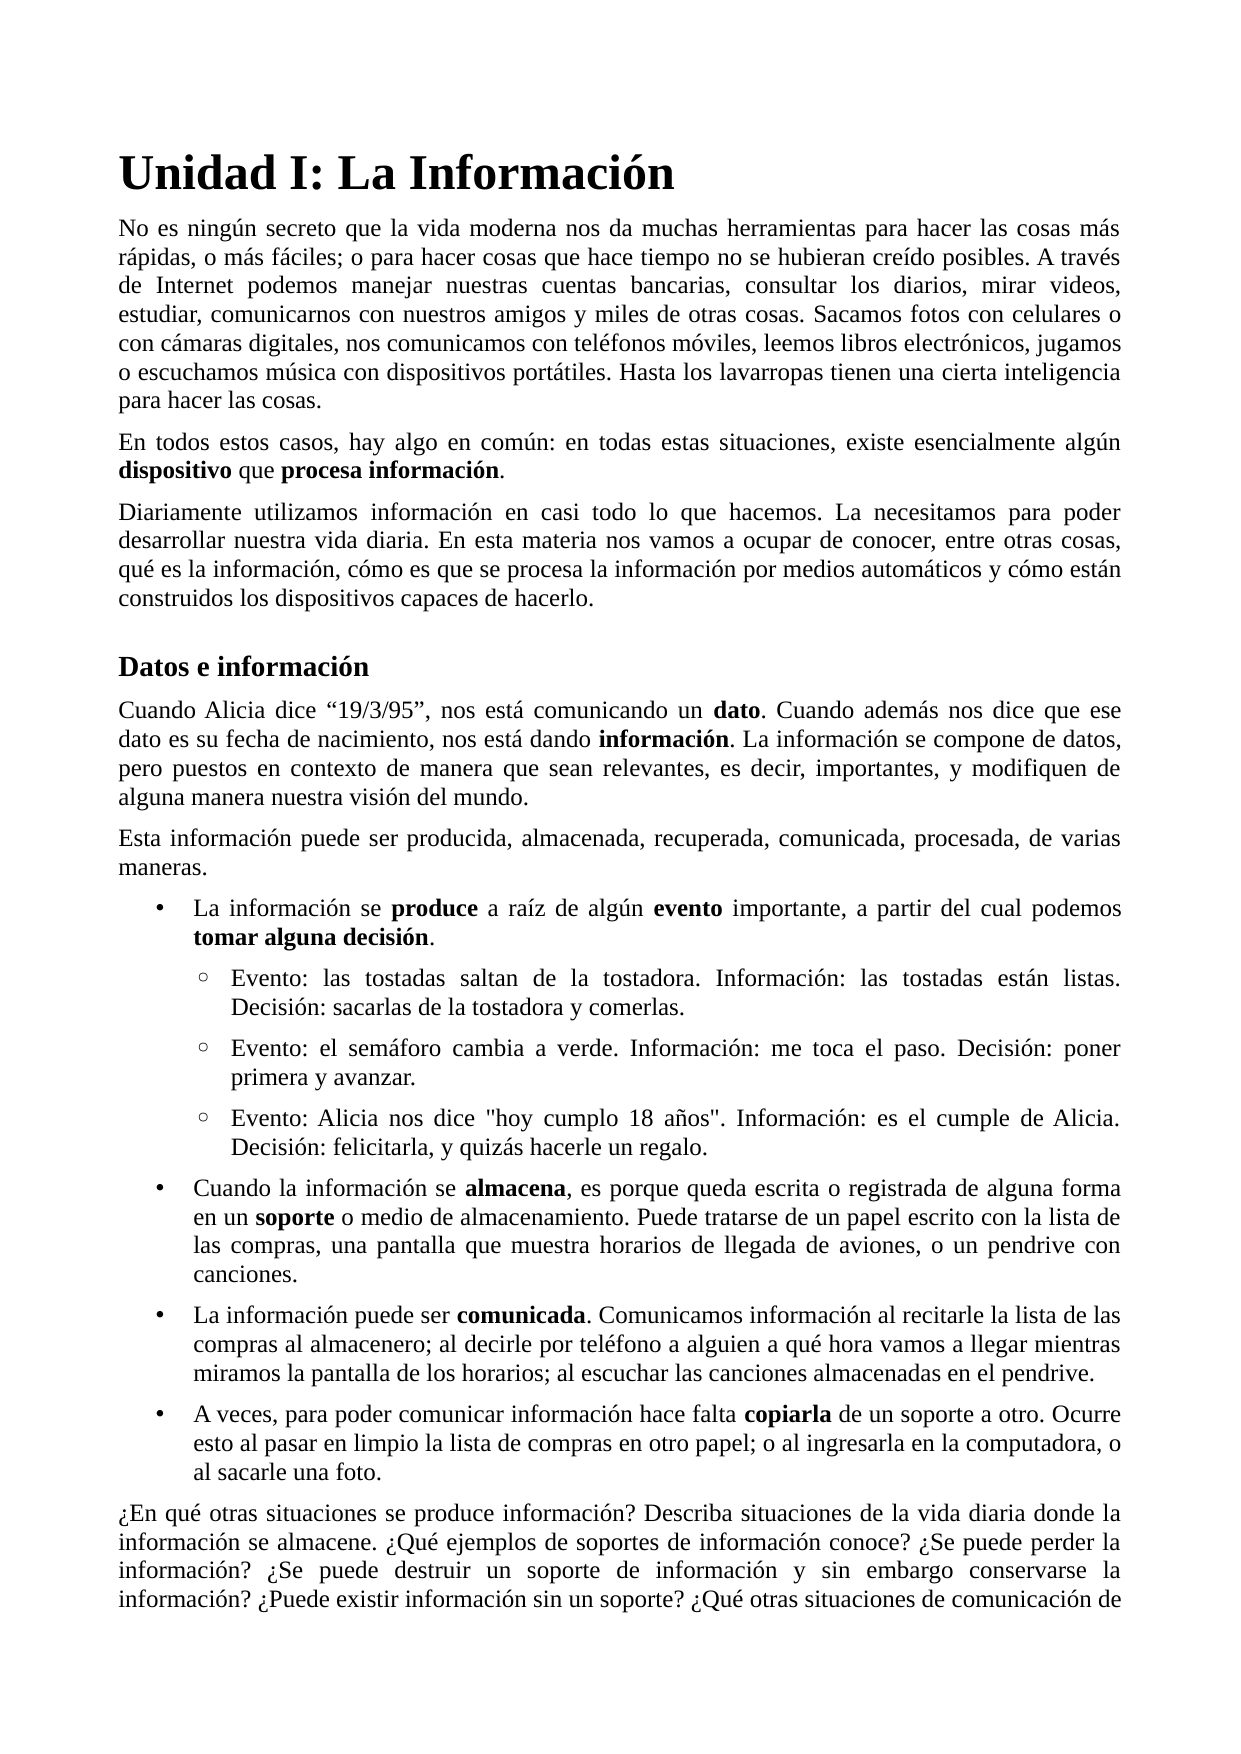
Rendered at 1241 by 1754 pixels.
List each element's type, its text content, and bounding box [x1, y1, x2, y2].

text Diariamente utilizamos información en casi todo lo que hacemos. La necesitamos para poder desarrollar nuestra vida diaria. En esta materia nos vamos a ocupar de conocer, entre otras cosas, qué es la información, cómo es que se procesa la información por medios automáticos y cómo están construidos los dispositivos capaces de hacerlo. [118, 497, 1122, 612]
text ¿En qué otras situaciones se produce información? Describa situaciones de la vida diaria donde la información se almacene. ¿Qué ejemplos de soportes de información conoce? ¿Se puede perder la información? ¿Se puede destruir un soporte de información y sin embargo conservarse la información? ¿Puede existir información sin un soporte? ¿Qué otras situaciones de comunicación de [118, 1498, 1122, 1613]
text Esta información puede ser producida, almacenada, recuperada, comunicada, procesada, de varias maneras. [118, 823, 1122, 880]
text En todos estos casos, hay algo en común: en todas estas situaciones, existe esencialmente algún dispositivo que procesa información. [118, 427, 1122, 484]
list La información se produce a raíz de algún evento importante, a partir del cual podemos tomar alguna decisión. [156, 893, 1122, 950]
list Evento: Alicia nos dice "hoy cumplo 18 años". Información: es el cumple de Alicia. Decisión: felicitarla, y quizás hacerle un regalo. [193, 1103, 1122, 1160]
subtitle Datos e información [118, 649, 1122, 683]
text No es ningún secreto que la vida moderna nos da muchas herramientas para hacer las cosas más rápidas, o más fáciles; o para hacer cosas que hace tiempo no se hubieran creído posibles. A través de Internet podemos manejar nuestras cuentas bancarias, consultar los diarios, mirar videos, estudiar, comunicarnos con nuestros amigos y miles de otras cosas. Sacamos fotos con celulares o con cámaras digitales, nos comunicamos con teléfonos móviles, leemos libros electrónicos, jugamos o escuchamos música con dispositivos portátiles. Hasta los lavarropas tienen una cierta inteligencia para hacer las cosas. [118, 213, 1122, 414]
list La información puede ser comunicada. Comunicamos información al recitarle la lista de las compras al almacenero; al decirle por teléfono a alguien a qué hora vamos a llegar mientras miramos la pantalla de los horarios; al escuchar las canciones almacenadas en el pendrive. [156, 1300, 1122, 1387]
subtitle Unidad I: La Información [118, 143, 1122, 201]
list Evento: el semáforo cambia a verde. Información: me toca el paso. Decisión: poner primera y avanzar. [193, 1033, 1122, 1090]
text Cuando Alicia dice “19/3/95”, nos está comunicando un dato. Cuando además nos dice que ese dato es su fecha de nacimiento, nos está dando información. La información se compone de datos, pero puestos en contexto de manera que sean relevantes, es decir, importantes, y modifiquen de alguna manera nuestra visión del mundo. [118, 695, 1122, 810]
list Evento: las tostadas saltan de la tostadora. Información: las tostadas están listas. Decisión: sacarlas de la tostadora y comerlas. [193, 963, 1122, 1020]
list A veces, para poder comunicar información hace falta copiarla de un soporte a otro. Ocurre esto al pasar en limpio la lista de compras en otro papel; o al ingresarla en la computadora, o al sacarle una foto. [156, 1399, 1122, 1485]
list Cuando la información se almacena, es porque queda escrita o registrada de alguna forma en un soporte o medio de almacenamiento. Puede tratarse de un papel escrito con la lista de las compras, una pantalla que muestra horarios de llegada de aviones, o un pendrive con canciones. [156, 1173, 1122, 1288]
